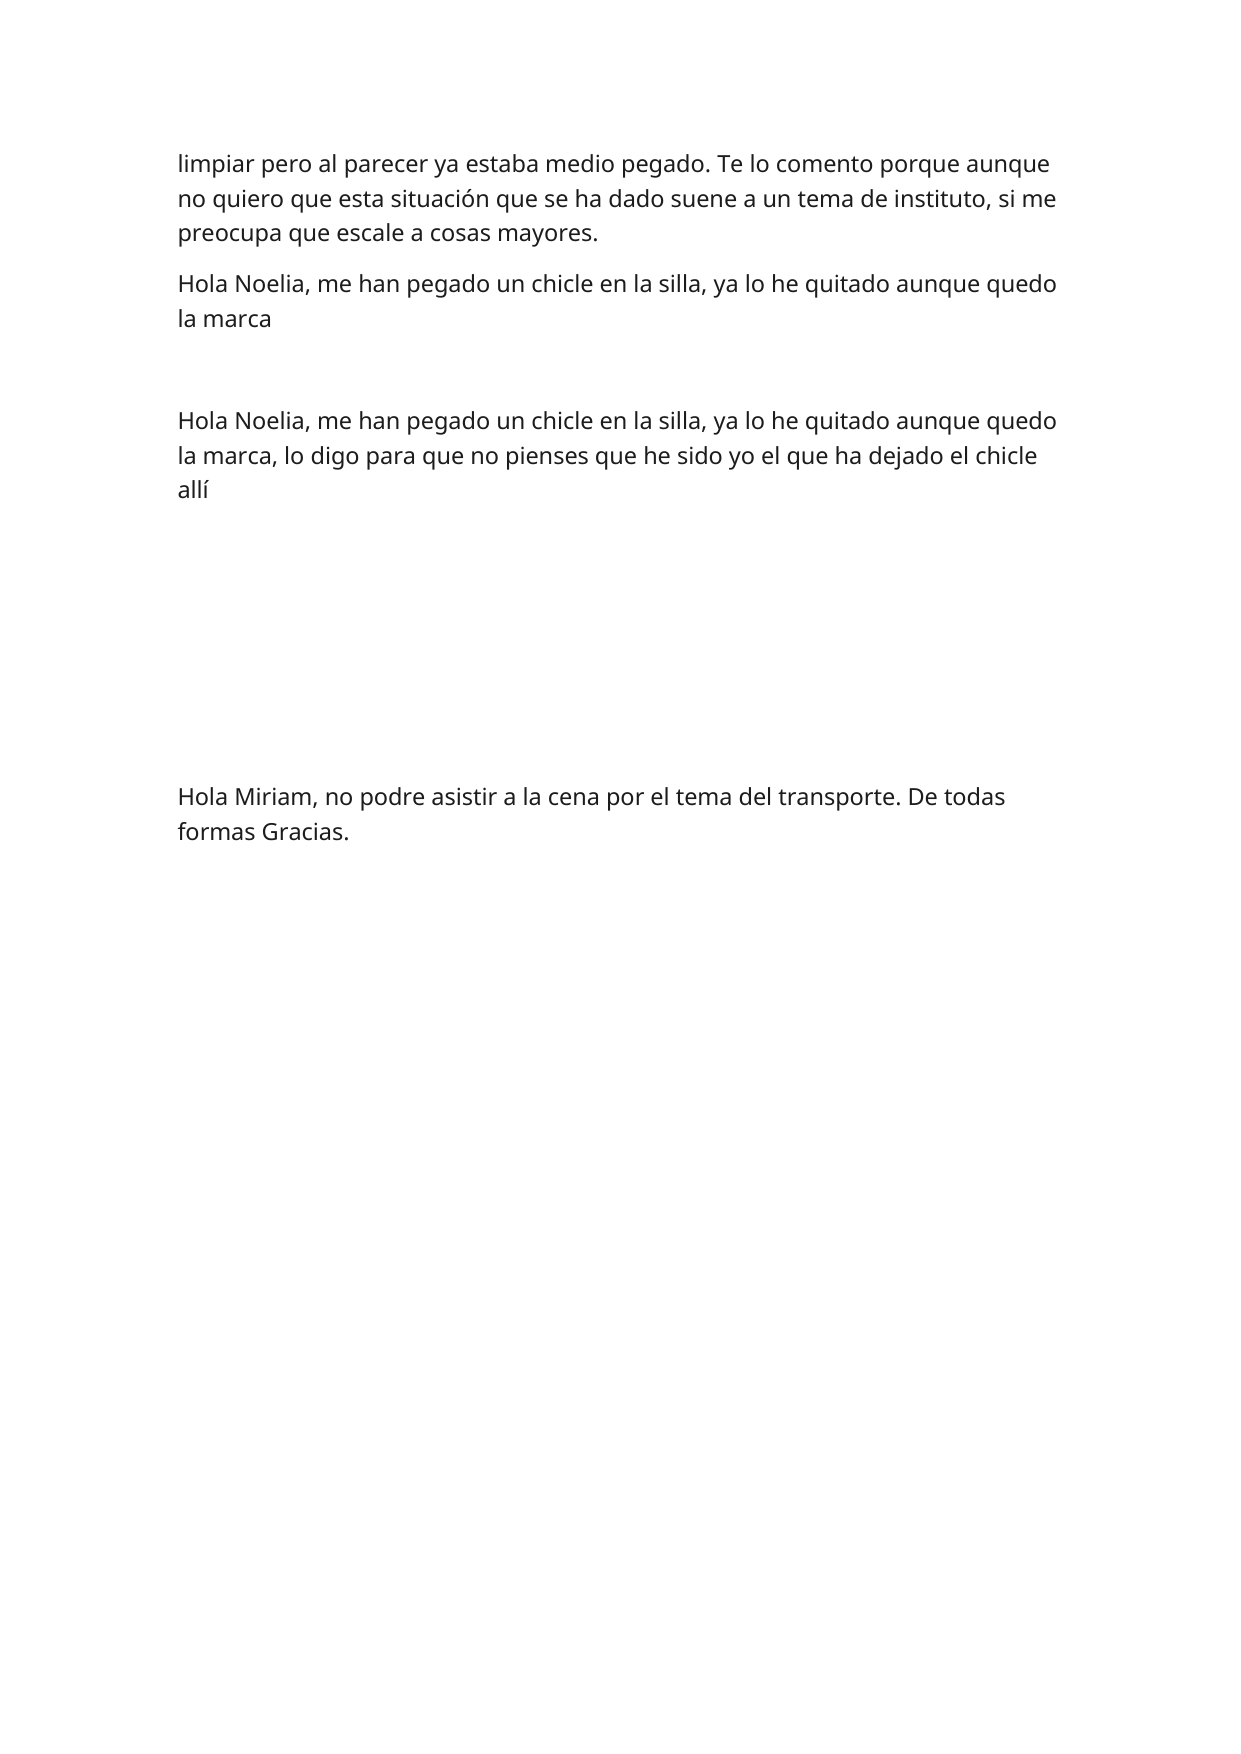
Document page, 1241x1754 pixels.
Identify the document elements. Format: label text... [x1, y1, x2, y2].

text Hola Miriam, no podre asistir a la cena por el tema del transporte. De todas formas Gracias. [177, 780, 1063, 847]
text limpiar pero al parecer ya estaba medio pegado. Te lo comento porque aunque no quiero que esta situación que se ha dado suene a un tema de instituto, si me preocupa que escale a cosas mayores. [177, 148, 1063, 248]
text Hola Noelia, me han pegado un chicle en la silla, ya lo he quitado aunque quedo la marca, lo digo para que no pienses que he sido yo el que ha dejado el chicle allí [177, 404, 1063, 505]
text Hola Noelia, me han pegado un chicle en la silla, ya lo he quitado aunque quedo la marca [177, 268, 1063, 334]
